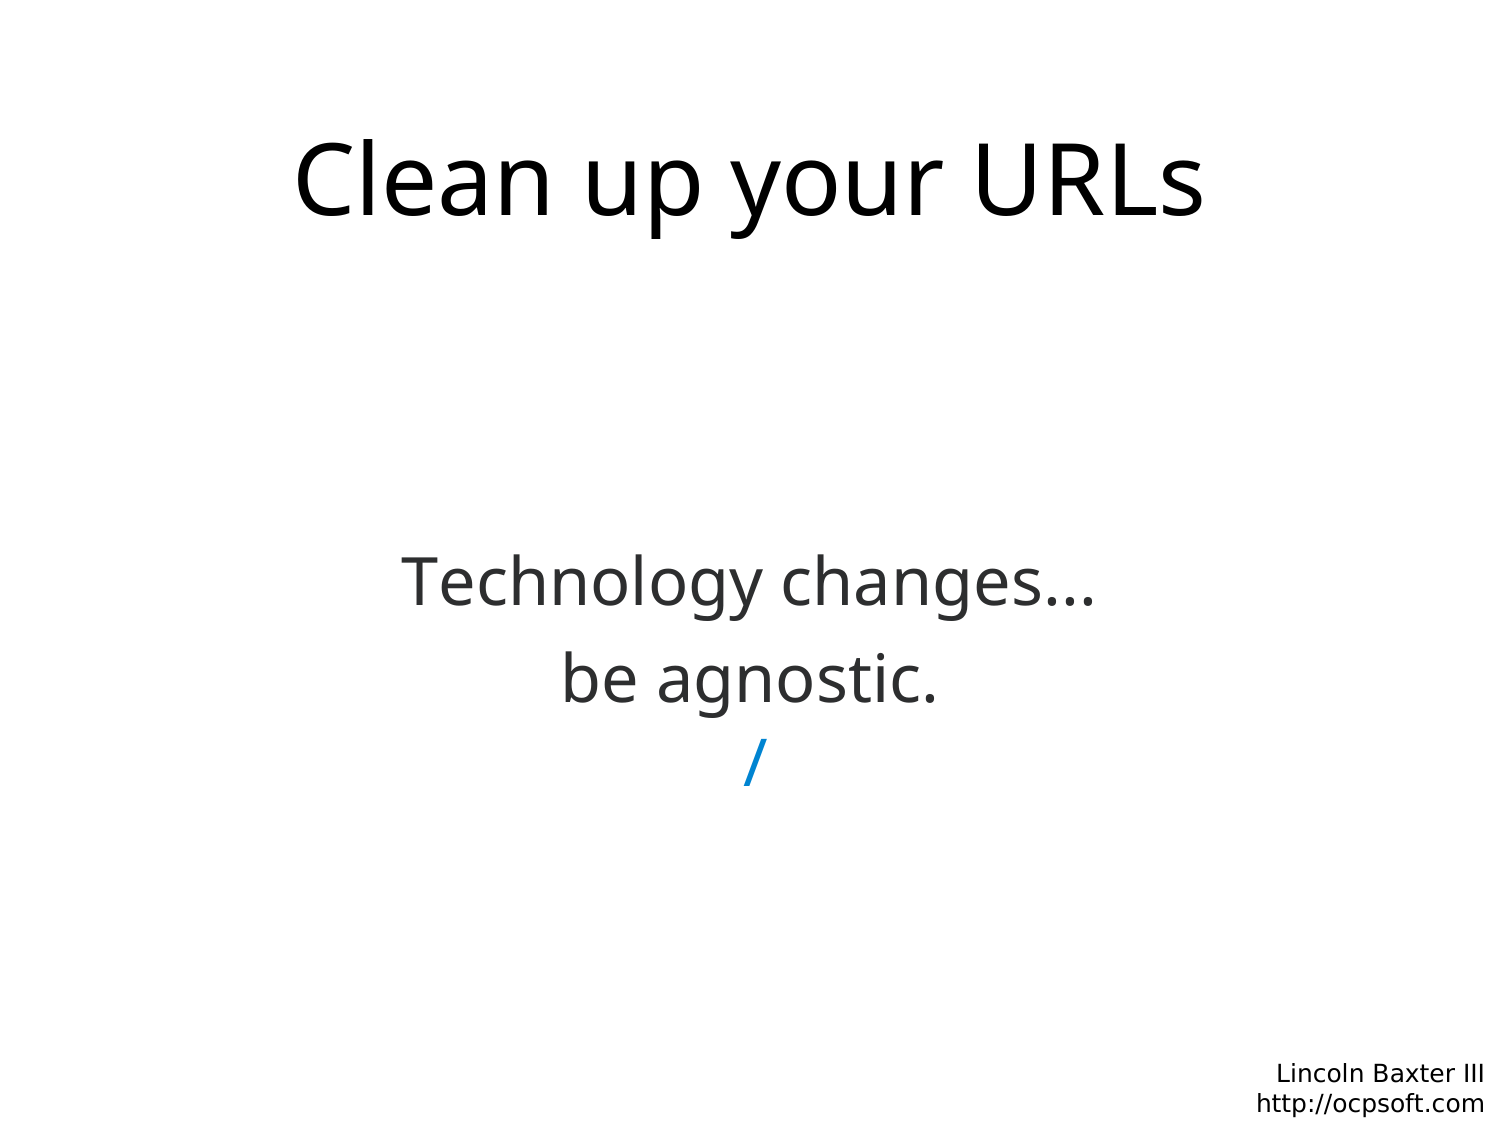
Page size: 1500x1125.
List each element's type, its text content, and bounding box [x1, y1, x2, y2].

text_box / [675, 712, 836, 808]
title Clean up your URLs [75, 104, 1425, 246]
list Technology changes... be agnostic. [75, 337, 1425, 931]
